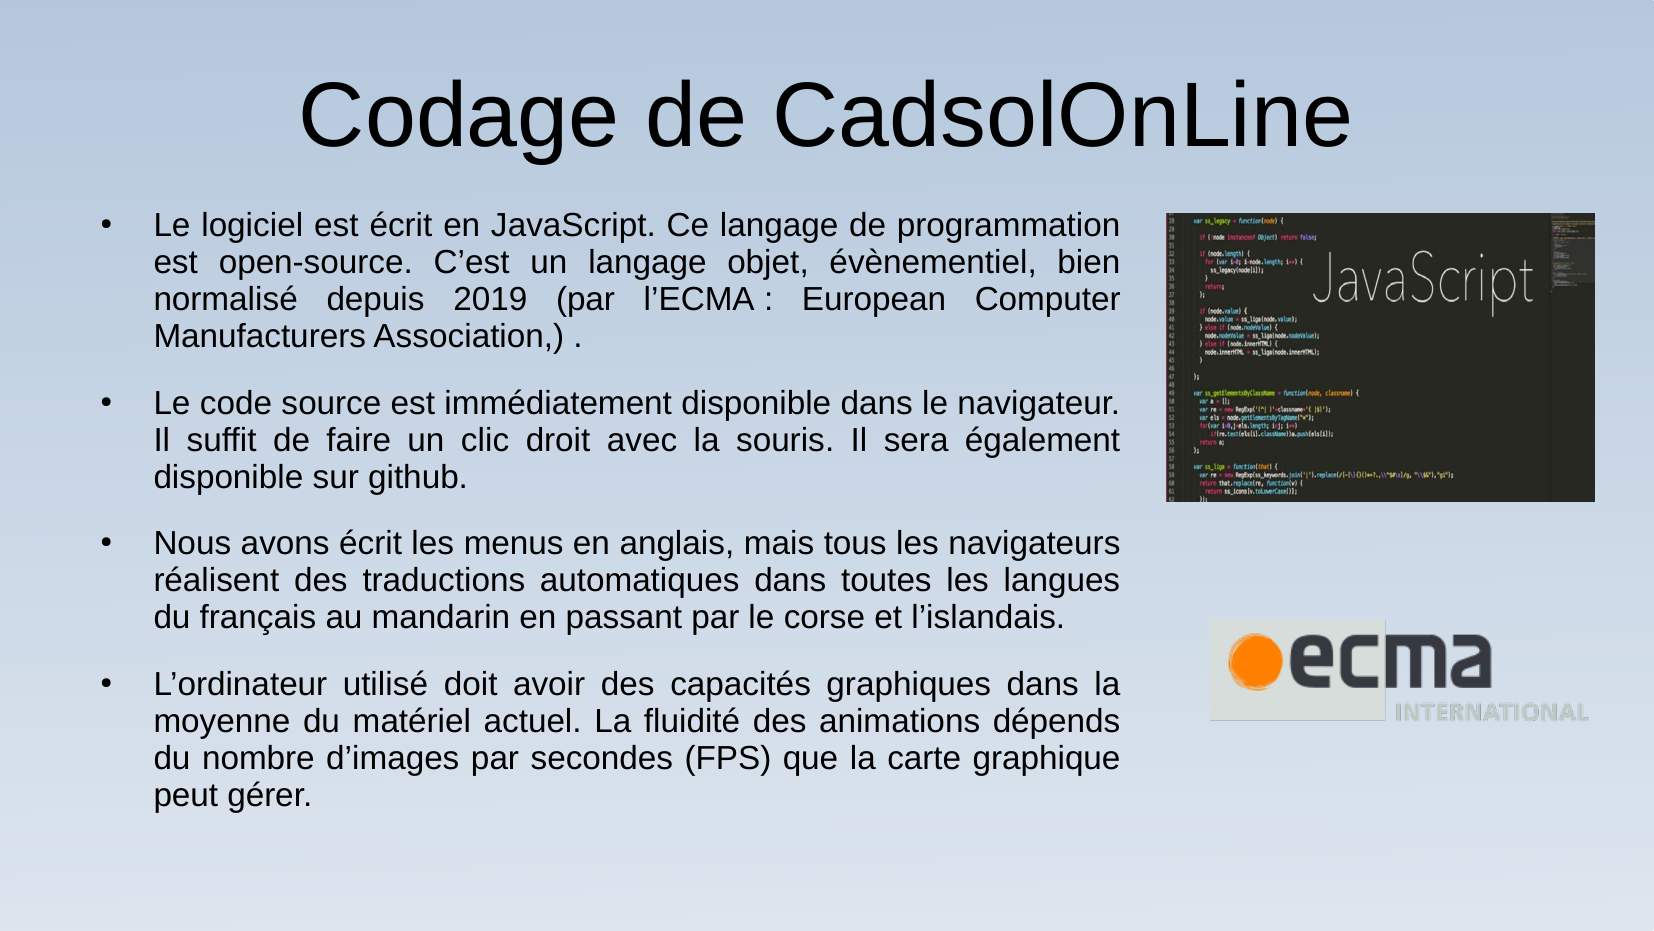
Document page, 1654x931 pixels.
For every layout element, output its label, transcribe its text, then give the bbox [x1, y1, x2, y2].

picture [1210, 620, 1589, 722]
title Codage de CadsolOnLine [82, 37, 1571, 193]
list Le logiciel est écrit en JavaScript. Ce langage de programmation est open-source. C’est un langage objet, évènementiel, bien normalisé depuis 2019 (par l’ECMA : European Computer Manufacturers Association,) . Le code source est immédiatement disponible dans le navigateur. Il suffit de faire un clic droit avec la souris. Il sera également disponible sur github. Nous avons écrit les menus en anglais, mais tous les navigateurs réalisent des traductions automatiques dans toutes les langues du français au mandarin en passant par le corse et l’islandais. L’ordinateur utilisé doit avoir des capacités graphiques dans la moyenne du matériel actuel. La fluidité des animations dépends du nombre d’images par secondes (FPS) que la carte graphique peut gérer. [82, 206, 1123, 886]
picture [1166, 213, 1595, 502]
